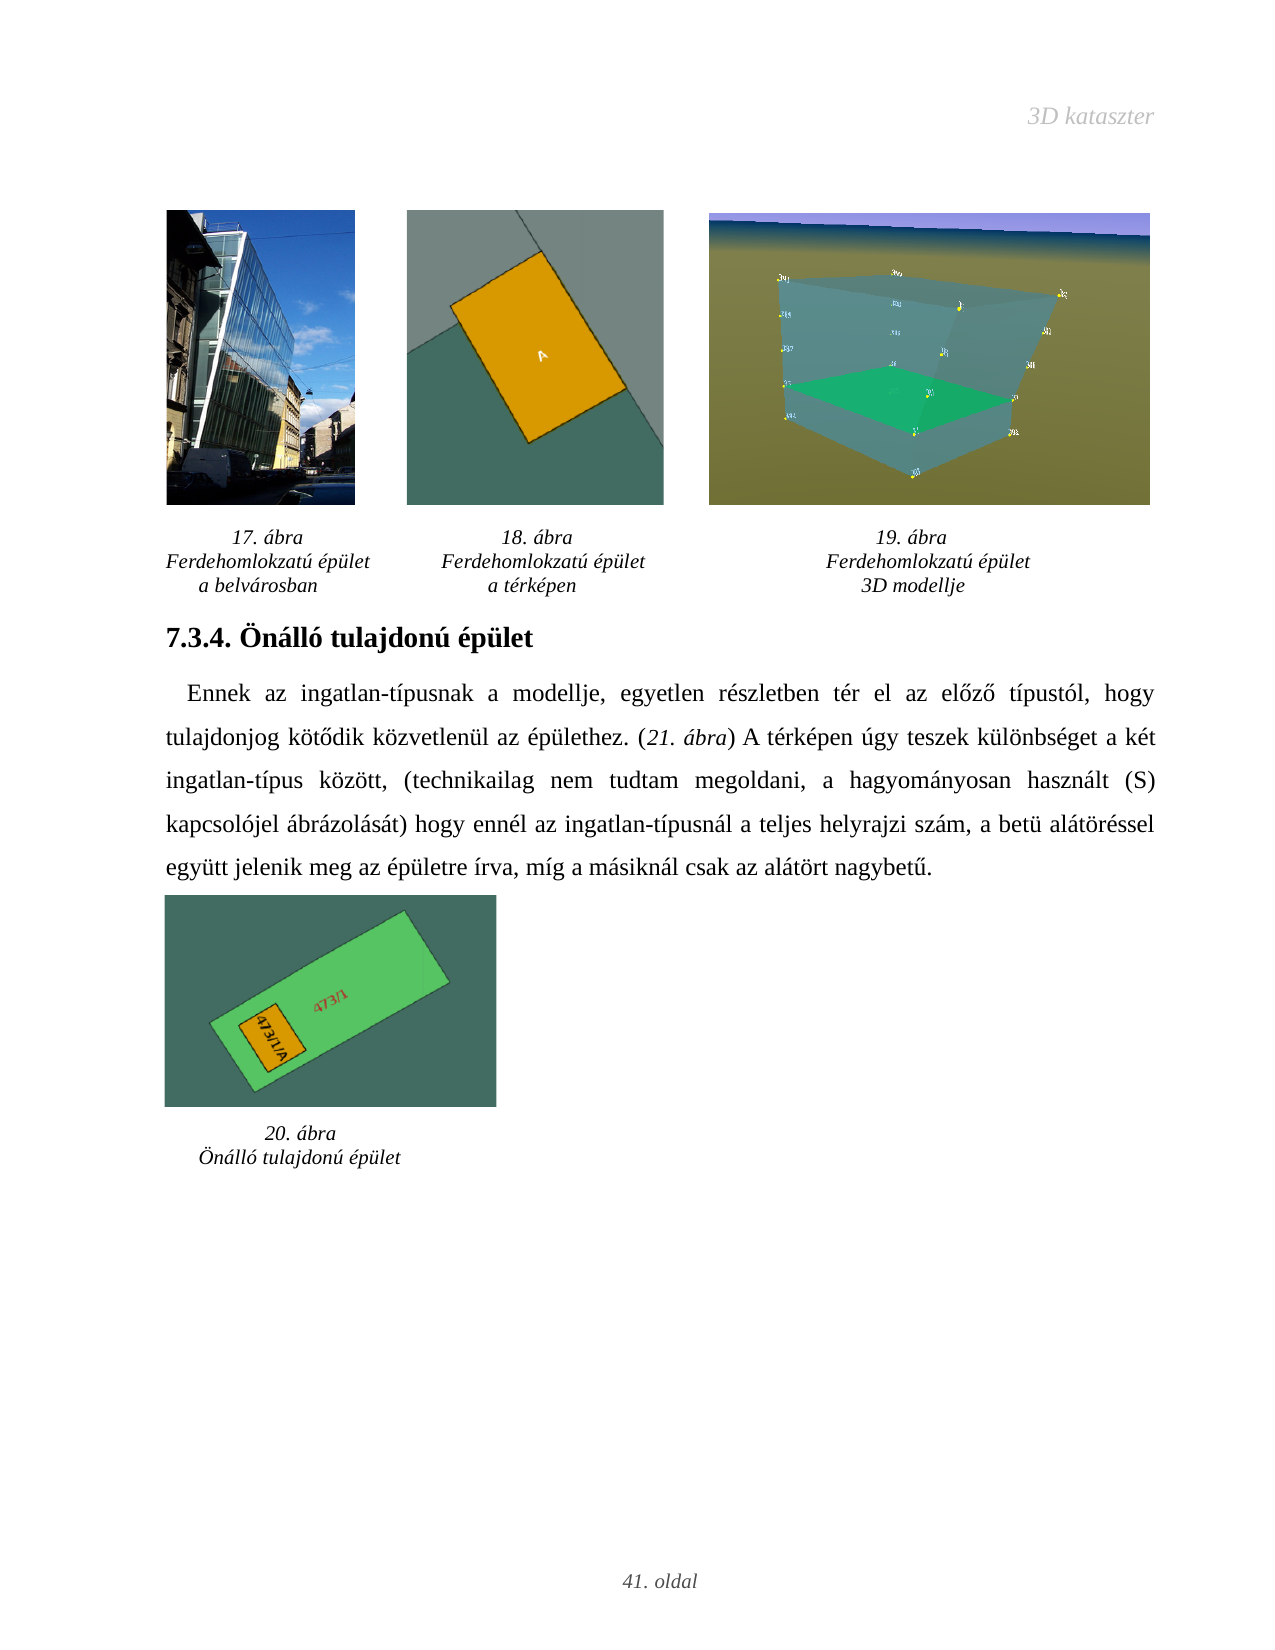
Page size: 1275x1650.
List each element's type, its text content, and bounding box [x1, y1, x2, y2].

picture [166, 210, 355, 505]
text 20. ábra [166, 1121, 1156, 1145]
subtitle Önálló tulajdonú épület [166, 621, 1156, 654]
text a belvárosban a térképen 3D modellje [166, 573, 1156, 597]
text Önálló tulajdonú épület [166, 1145, 1156, 1169]
text Ennek az ingatlan-típusnak a modellje, egyetlen részletben tér el az előző típustól, hogy tulajdonjog kötődik közvetlenül az épülethez. (21. ábra) A térképen úgy teszek különbséget a két ingatlan-típus között, (technikailag nem tudtam megoldani, a hagyományosan használt (S) kapcsolójel ábrázolását) hogy ennél az ingatlan-típusnál a teljes helyrajzi szám, a betü alátöréssel együtt jelenik meg az épületre írva, míg a másiknál csak az alátört nagybetű. [166, 678, 1156, 881]
text Ferdehomlokzatú épület Ferdehomlokzatú épület Ferdehomlokzatú épület [166, 548, 1156, 573]
picture [406, 210, 664, 505]
picture [709, 213, 1150, 505]
picture [164, 895, 497, 1107]
text 17. ábra 18. ábra 19. ábra [166, 524, 1156, 548]
